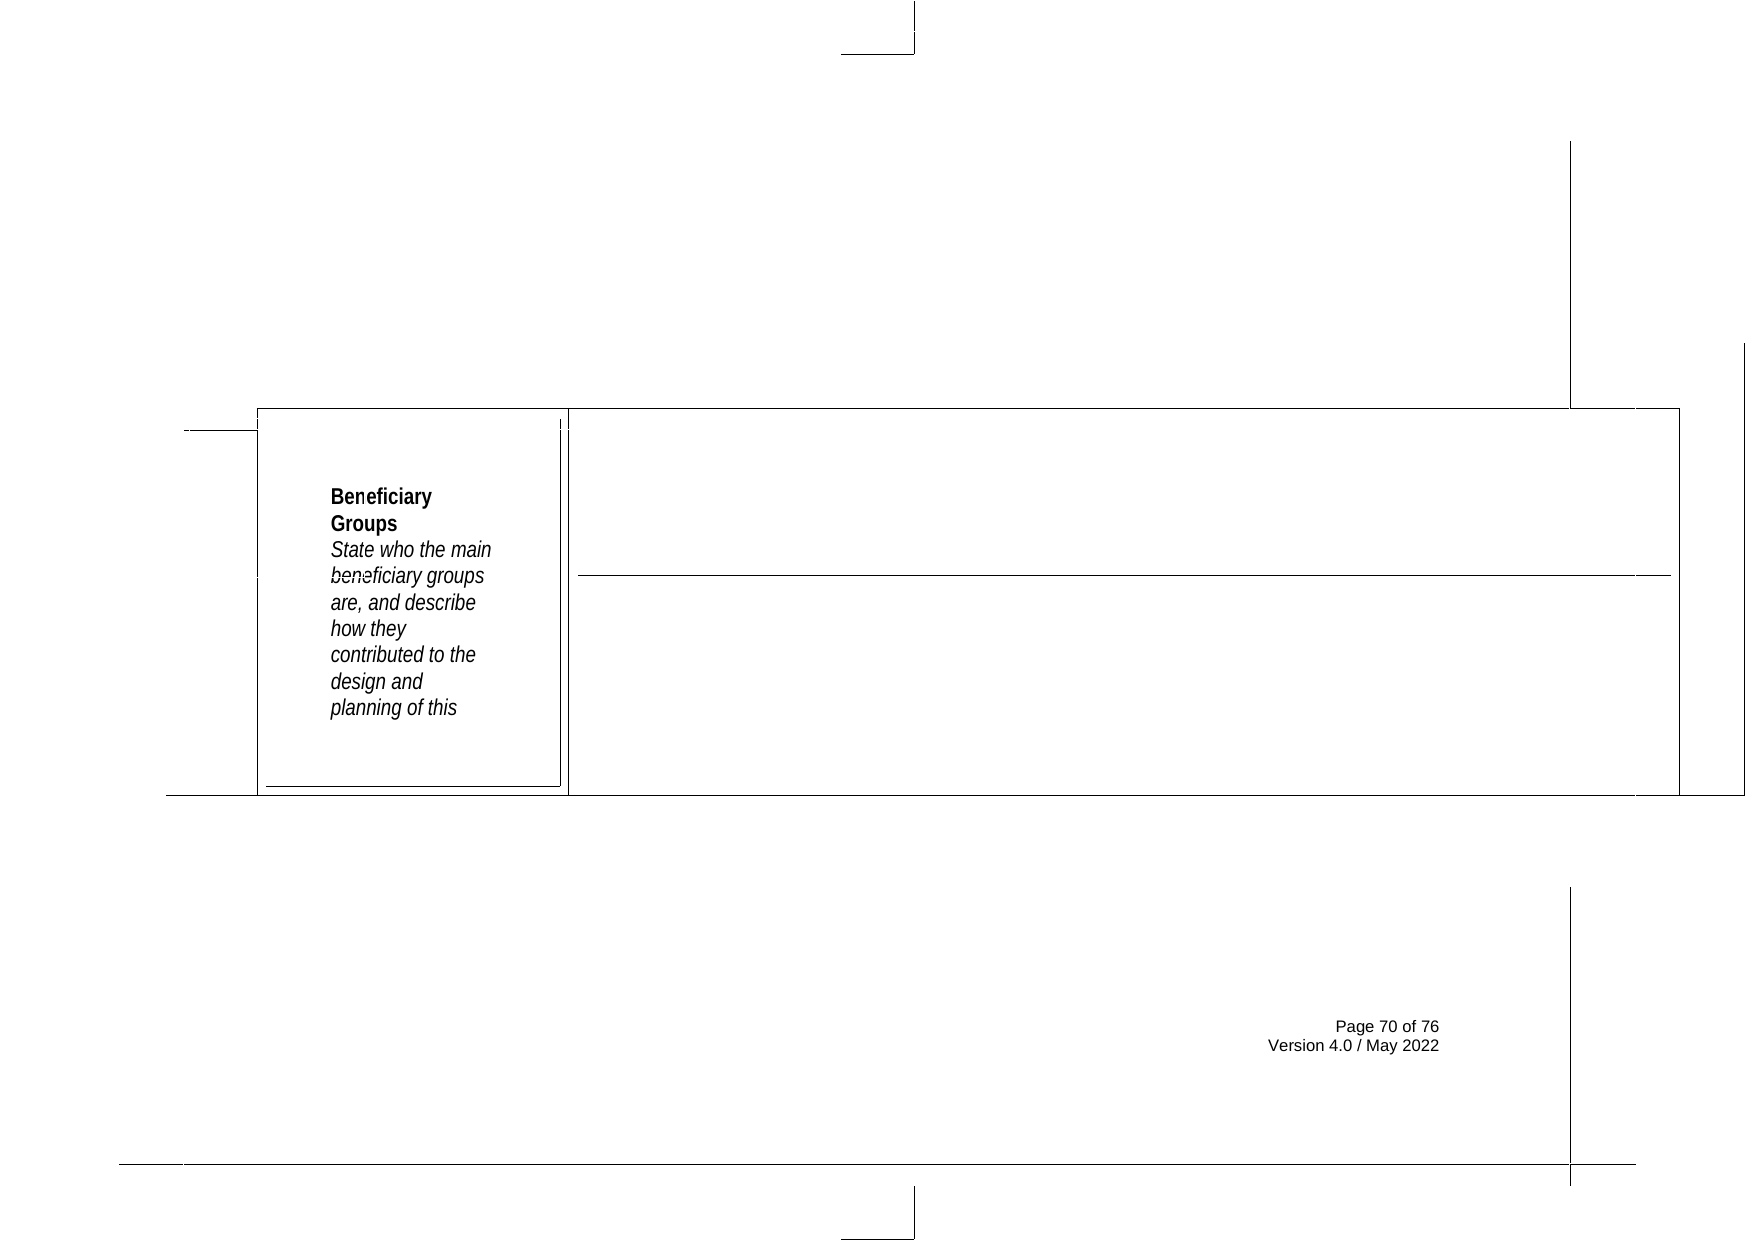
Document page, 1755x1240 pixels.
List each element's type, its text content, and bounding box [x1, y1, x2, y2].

table_cell [231, 430, 257, 577]
table_cell [569, 430, 1635, 794]
table_cell [231, 578, 257, 794]
table_cell Beneficiary Groups State who the main beneficiary groups are, and describe how they contributed to the design and planning of this [258, 430, 568, 794]
table_cell [231, 419, 257, 429]
table_cell [1636, 409, 1679, 794]
table_cell [578, 419, 1569, 429]
table_cell [569, 409, 1569, 429]
table_cell [1570, 409, 1635, 418]
table_cell [1636, 419, 1670, 574]
table_cell [578, 419, 1635, 574]
table_cell [231, 408, 257, 418]
